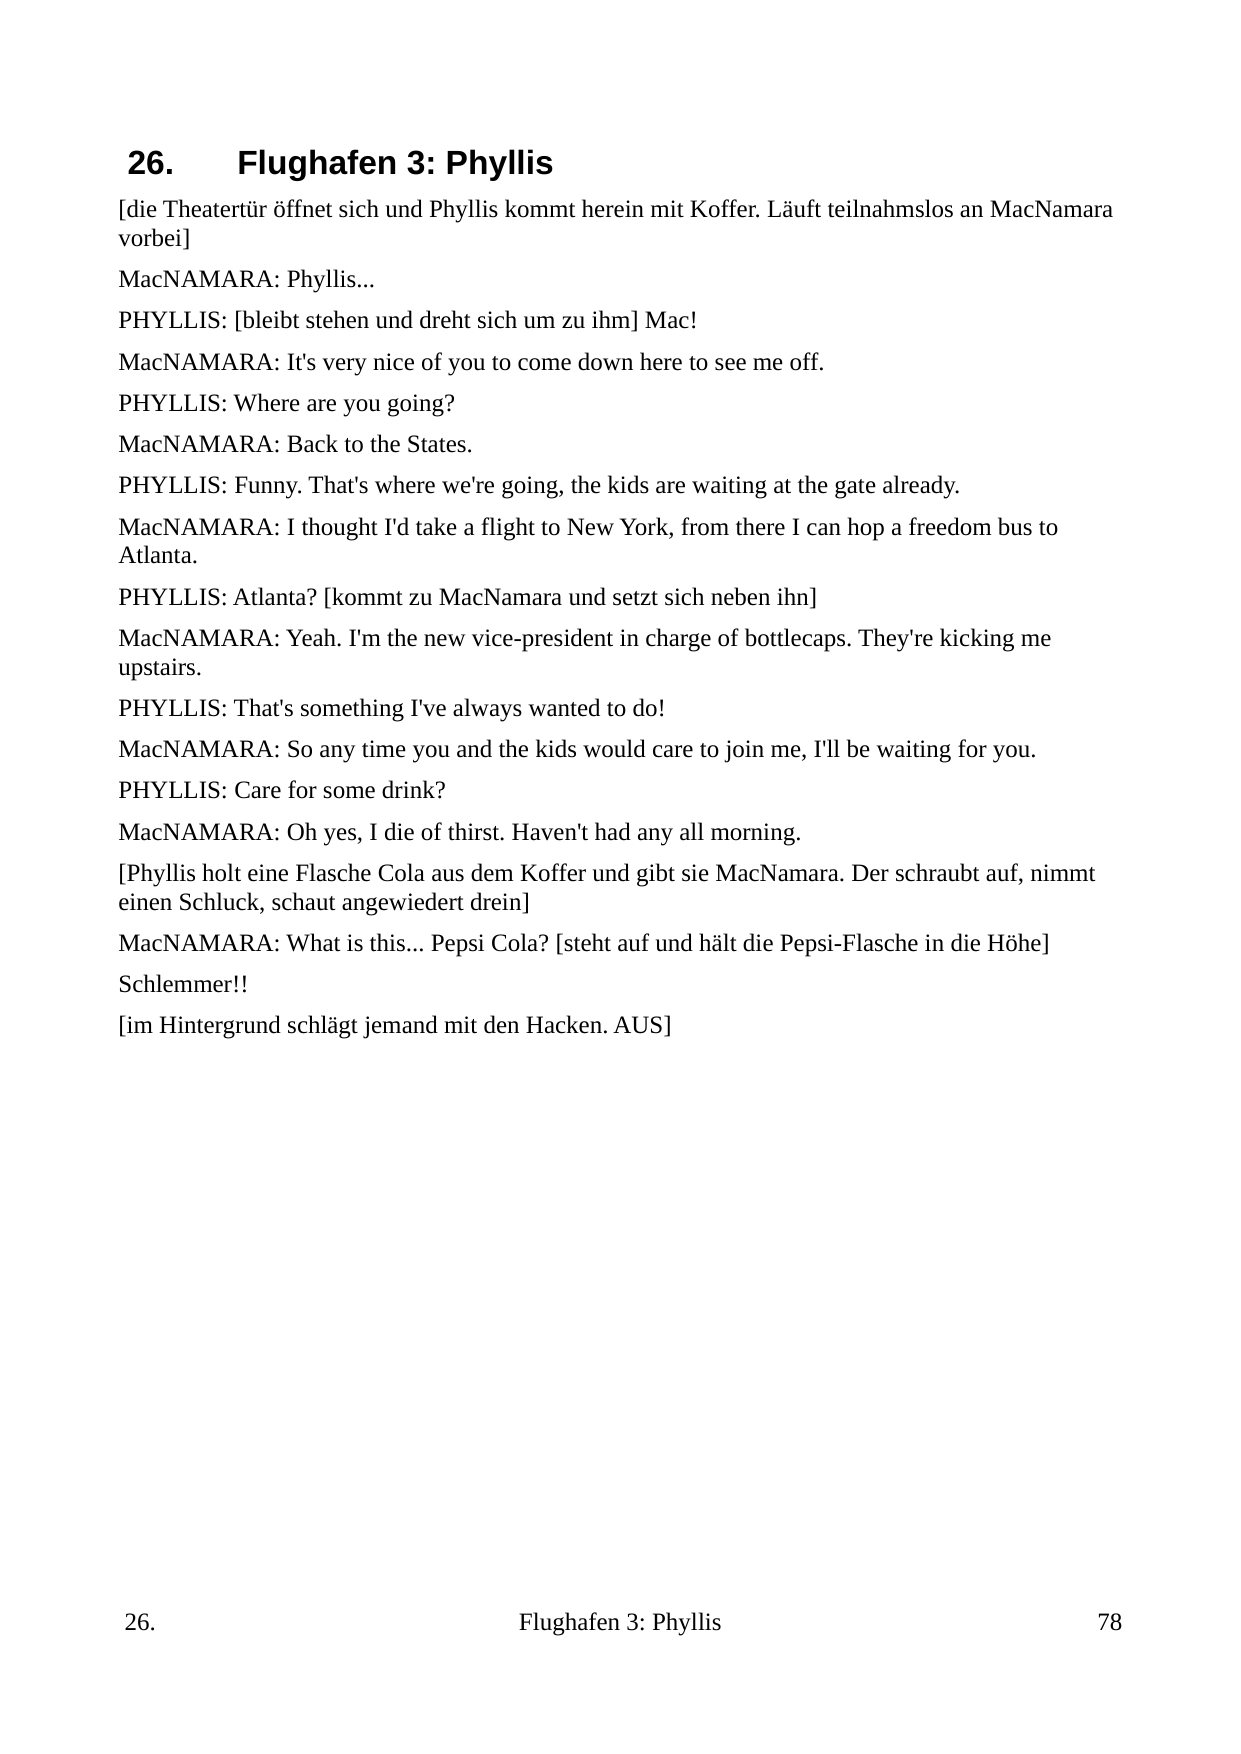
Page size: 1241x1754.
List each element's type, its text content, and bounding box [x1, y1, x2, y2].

text [im Hintergrund schlägt jemand mit den Hacken. AUS] [118, 1011, 1122, 1039]
text PHYLLIS: Where are you going? [118, 388, 1122, 417]
text MacNAMARA: I thought I'd take a flight to New York, from there I can hop a freedom bus to Atlanta. [118, 512, 1122, 569]
text PHYLLIS: That's something I've always wanted to do! [118, 693, 1122, 722]
text MacNAMARA: Yeah. I'm the new vice-president in charge of bottlecaps. They're kicking me upstairs. [118, 623, 1122, 681]
text Schlemmer!! [118, 969, 1122, 998]
text MacNAMARA: What is this... Pepsi Cola? [steht auf und hält die Pepsi-Flasche in die Höhe] [118, 928, 1122, 957]
text PHYLLIS: Care for some drink? [118, 776, 1122, 804]
text PHYLLIS: [bleibt stehen und dreht sich um zu ihm] Mac! [118, 306, 1122, 334]
text PHYLLIS: Funny. That's where we're going, the kids are waiting at the gate already. [118, 471, 1122, 499]
text PHYLLIS: Atlanta? [kommt zu MacNamara und setzt sich neben ihn] [118, 582, 1122, 611]
text MacNAMARA: So any time you and the kids would care to join me, I'll be waiting for you. [118, 734, 1122, 763]
text MacNAMARA: Phyllis... [118, 264, 1122, 293]
text [Phyllis holt eine Flasche Cola aus dem Koffer und gibt sie MacNamara. Der schraubt auf, nimmt einen Schluck, schaut angewiedert drein] [118, 858, 1122, 916]
text MacNAMARA: It's very nice of you to come down here to see me off. [118, 347, 1122, 376]
text MacNAMARA: Back to the States. [118, 429, 1122, 458]
text [die Theatertür öffnet sich und Phyllis kommt herein mit Koffer. Läuft teilnahmslos an MacNamara vorbei] [118, 194, 1122, 252]
subtitle Flughafen 3: Phyllis [118, 143, 1122, 182]
text MacNAMARA: Oh yes, I die of thirst. Haven't had any all morning. [118, 817, 1122, 846]
